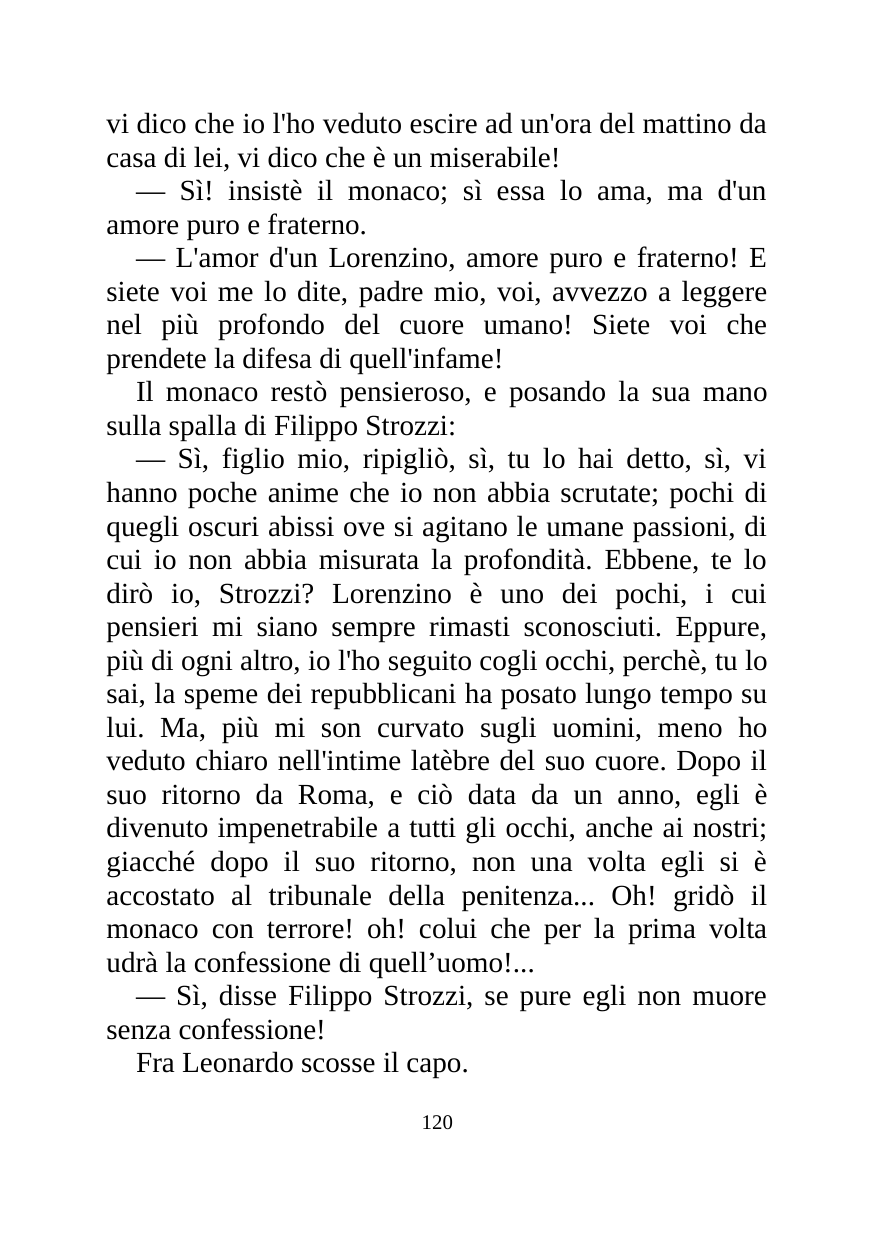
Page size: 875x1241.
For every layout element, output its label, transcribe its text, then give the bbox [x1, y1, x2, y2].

text vi dico che io l'ho veduto escire ad un'ora del mattino da casa di lei, vi dico che è un miserabile! [106, 106, 768, 173]
text — Sì, figlio mio, ripigliò, sì, tu lo hai detto, sì, vi hanno poche anime che io non abbia scrutate; pochi di quegli oscuri abissi ove si agitano le umane passioni, di cui io non abbia misurata la profondità. Ebbene, te lo dirò io, Strozzi? Lorenzino è uno dei pochi, i cui pensieri mi siano sempre rimasti sconosciuti. Eppure, più di ogni altro, io l'ho seguito cogli occhi, perchè, tu lo sai, la speme dei repubblicani ha posato lungo tempo su lui. Ma, più mi son curvato sugli uomini, meno ho veduto chiaro nell'intime latèbre del suo cuore. Dopo il suo ritorno da Roma, e ciò data da un anno, egli è divenuto impenetrabile a tutti gli occhi, anche ai nostri; giacché dopo il suo ritorno, non una volta egli si è accostato al tribunale della penitenza... Oh! gridò il monaco con terrore! oh! colui che per la prima volta udrà la confessione di quell’uomo!... [106, 442, 768, 978]
text Il monaco restò pensieroso, e posando la sua mano sulla spalla di Filippo Strozzi: [106, 374, 768, 442]
text — Sì! insistè il monaco; sì essa lo ama, ma d'un amore puro e fraterno. [106, 173, 768, 240]
text — L'amor d'un Lorenzino, amore puro e fraterno! E siete voi me lo dite, padre mio, voi, avvezzo a leggere nel più profondo del cuore umano! Siete voi che prendete la difesa di quell'infame! [106, 240, 768, 374]
text — Sì, disse Filippo Strozzi, se pure egli non muore senza confessione! [106, 978, 768, 1045]
text Fra Leonardo scosse il capo. [106, 1045, 768, 1079]
